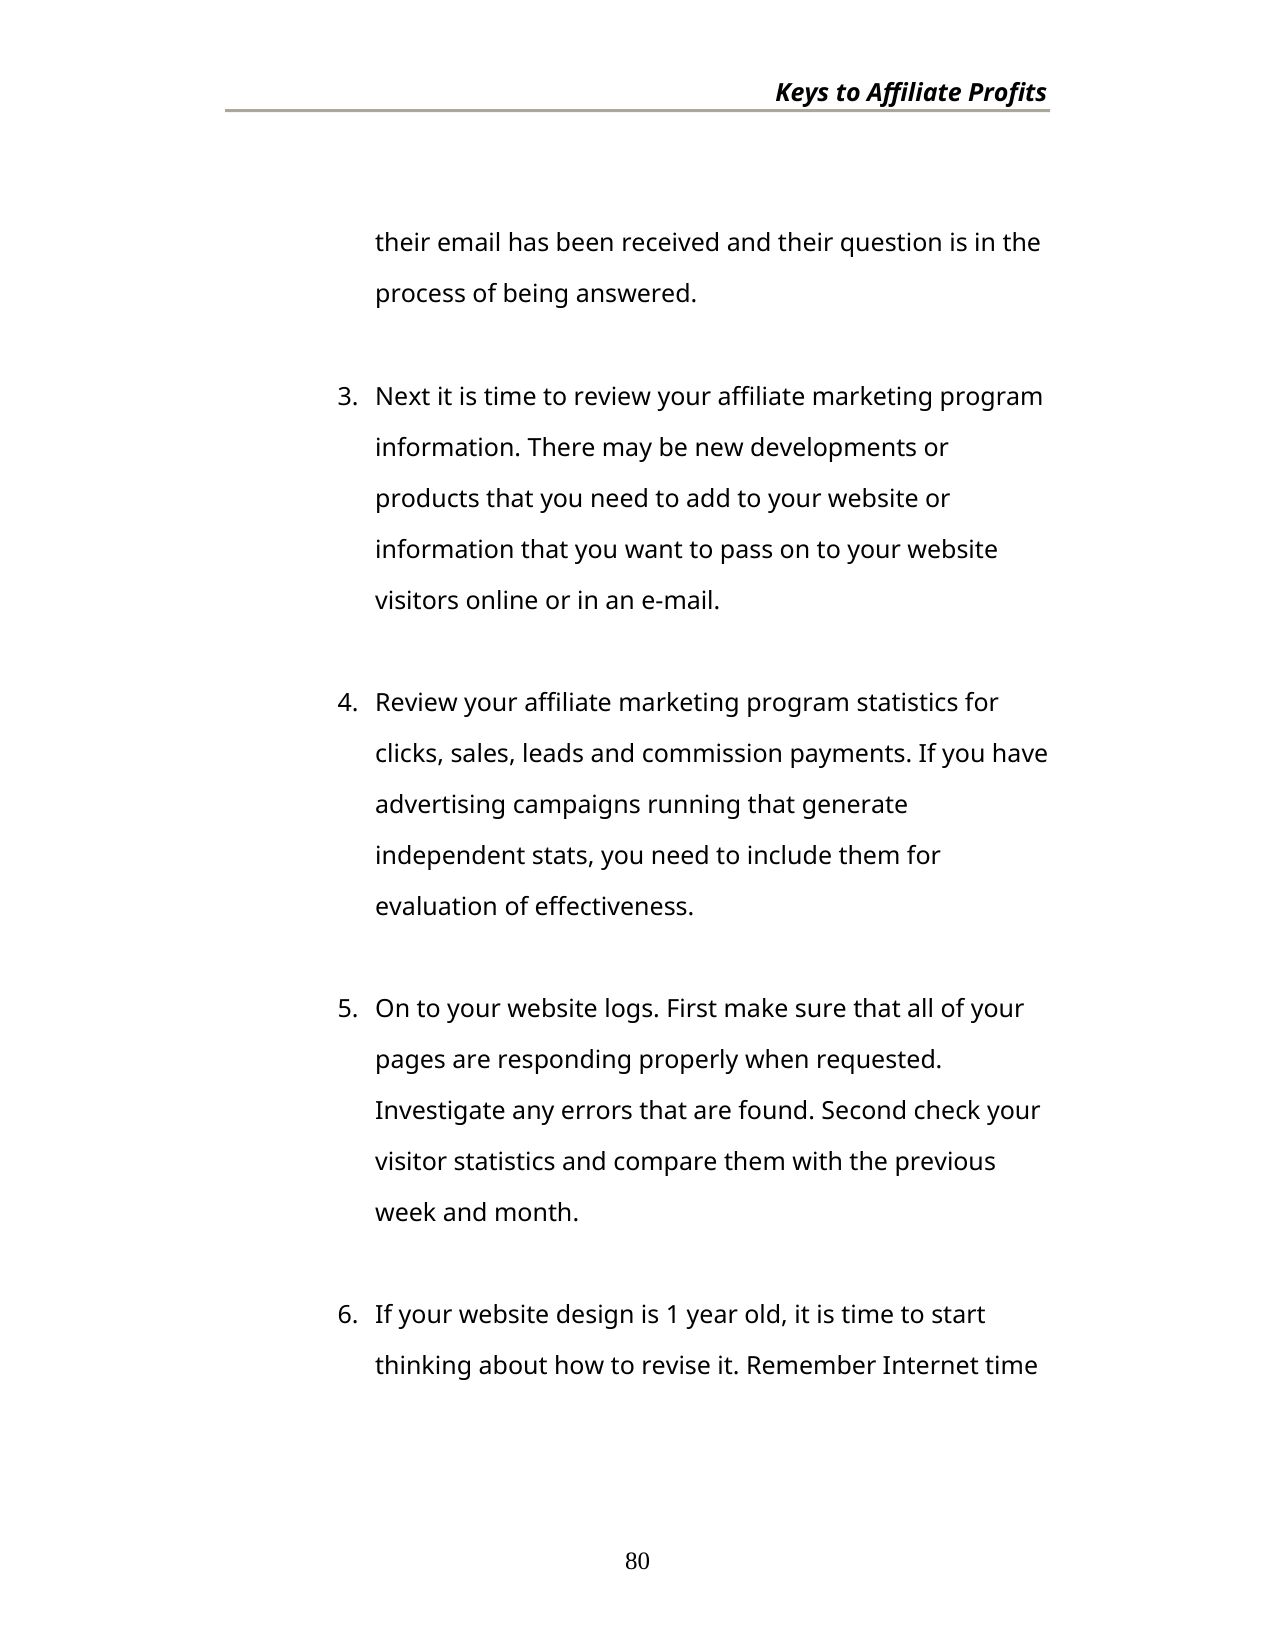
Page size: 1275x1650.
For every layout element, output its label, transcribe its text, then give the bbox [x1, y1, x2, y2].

list their email has been received and their question is in the process of being answered. [337, 225, 1050, 310]
list On to your website logs. First make sure that all of your pages are responding properly when requested. Investigate any errors that are found. Second check your visitor statistics and compare them with the previous week and month. [337, 991, 1050, 1229]
list Review your affiliate marketing program statistics for clicks, sales, leads and commission payments. If you have advertising campaigns running that generate independent stats, you need to include them for evaluation of effectiveness. [337, 684, 1050, 923]
list If your website design is 1 year old, it is time to start thinking about how to revise it. Remember Internet time [337, 1297, 1050, 1382]
list Next it is time to review your affiliate marketing program information. There may be new developments or products that you need to add to your website or information that you want to pass on to your website visitors online or in an e-mail. [337, 378, 1050, 616]
